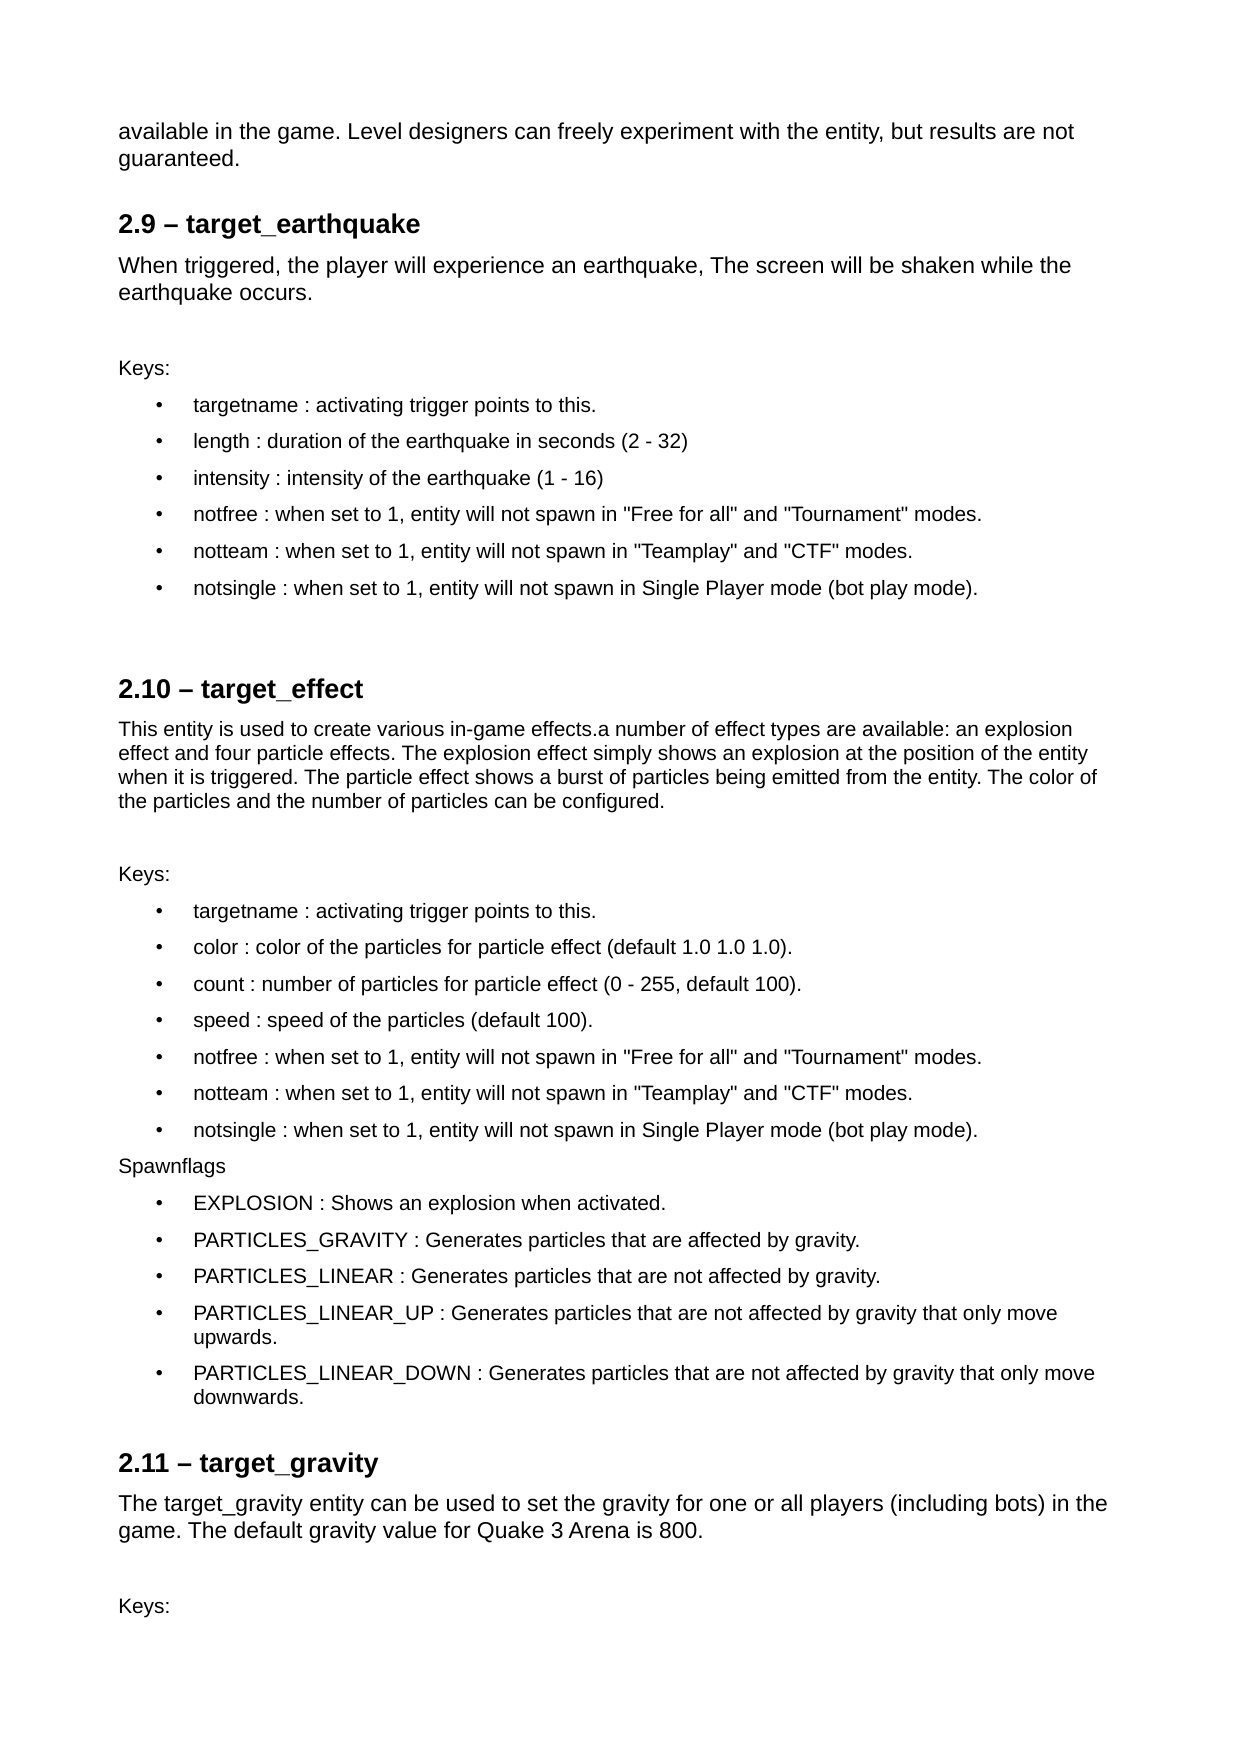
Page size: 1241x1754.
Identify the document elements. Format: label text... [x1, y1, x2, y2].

subtitle 2.11 – target_gravity [118, 1447, 1122, 1478]
text available in the game. Level designers can freely experiment with the entity, but results are not guaranteed. [118, 118, 1122, 171]
list color : color of the particles for particle effect (default 1.0 1.0 1.0). [156, 935, 1122, 959]
text Keys: [118, 1594, 1122, 1618]
list notfree : when set to 1, entity will not spawn in "Free for all" and "Tournament" modes. [156, 1045, 1122, 1069]
list notteam : when set to 1, entity will not spawn in "Teamplay" and "CTF" modes. [156, 1081, 1122, 1105]
list speed : speed of the particles (default 100). [156, 1008, 1122, 1032]
list PARTICLES_LINEAR_UP : Generates particles that are not affected by gravity that only move upwards. [156, 1301, 1122, 1348]
list PARTICLES_GRAVITY : Generates particles that are affected by gravity. [156, 1227, 1122, 1251]
list EXPLOSION : Shows an explosion when activated. [156, 1191, 1122, 1215]
subtitle 2.10 – target_effect [118, 673, 1122, 705]
text This entity is used to create various in-game effects.a number of effect types are available: an explosion effect and four particle effects. The explosion effect simply shows an explosion at the position of the entity when it is triggered. The particle effect shows a burst of particles being emitted from the entity. The color of the particles and the number of particles can be configured. [118, 717, 1122, 813]
list PARTICLES_LINEAR_DOWN : Generates particles that are not affected by gravity that only move downwards. [156, 1361, 1122, 1409]
list PARTICLES_LINEAR : Generates particles that are not affected by gravity. [156, 1264, 1122, 1288]
subtitle 2.9 – target_earthquake [118, 208, 1122, 239]
list notsingle : when set to 1, entity will not spawn in Single Player mode (bot play mode). [156, 575, 1122, 599]
list length : duration of the earthquake in seconds (2 - 32) [156, 429, 1122, 453]
list intensity : intensity of the earthquake (1 - 16) [156, 466, 1122, 490]
list notteam : when set to 1, entity will not spawn in "Teamplay" and "CTF" modes. [156, 539, 1122, 563]
text When triggered, the player will experience an earthquake, The screen will be shaken while the earthquake occurs. [118, 252, 1122, 305]
list notfree : when set to 1, entity will not spawn in "Free for all" and "Tournament" modes. [156, 502, 1122, 526]
text Spawnflags [118, 1154, 1122, 1178]
list count : number of particles for particle effect (0 - 255, default 100). [156, 972, 1122, 996]
list targetname : activating trigger points to this. [156, 393, 1122, 417]
text Keys: [118, 862, 1122, 886]
text The target_gravity entity can be used to set the gravity for one or all players (including bots) in the game. The default gravity value for Quake 3 Arena is 800. [118, 1490, 1122, 1543]
list notsingle : when set to 1, entity will not spawn in Single Player mode (bot play mode). [156, 1118, 1122, 1142]
list targetname : activating trigger points to this. [156, 898, 1122, 922]
text Keys: [118, 356, 1122, 380]
